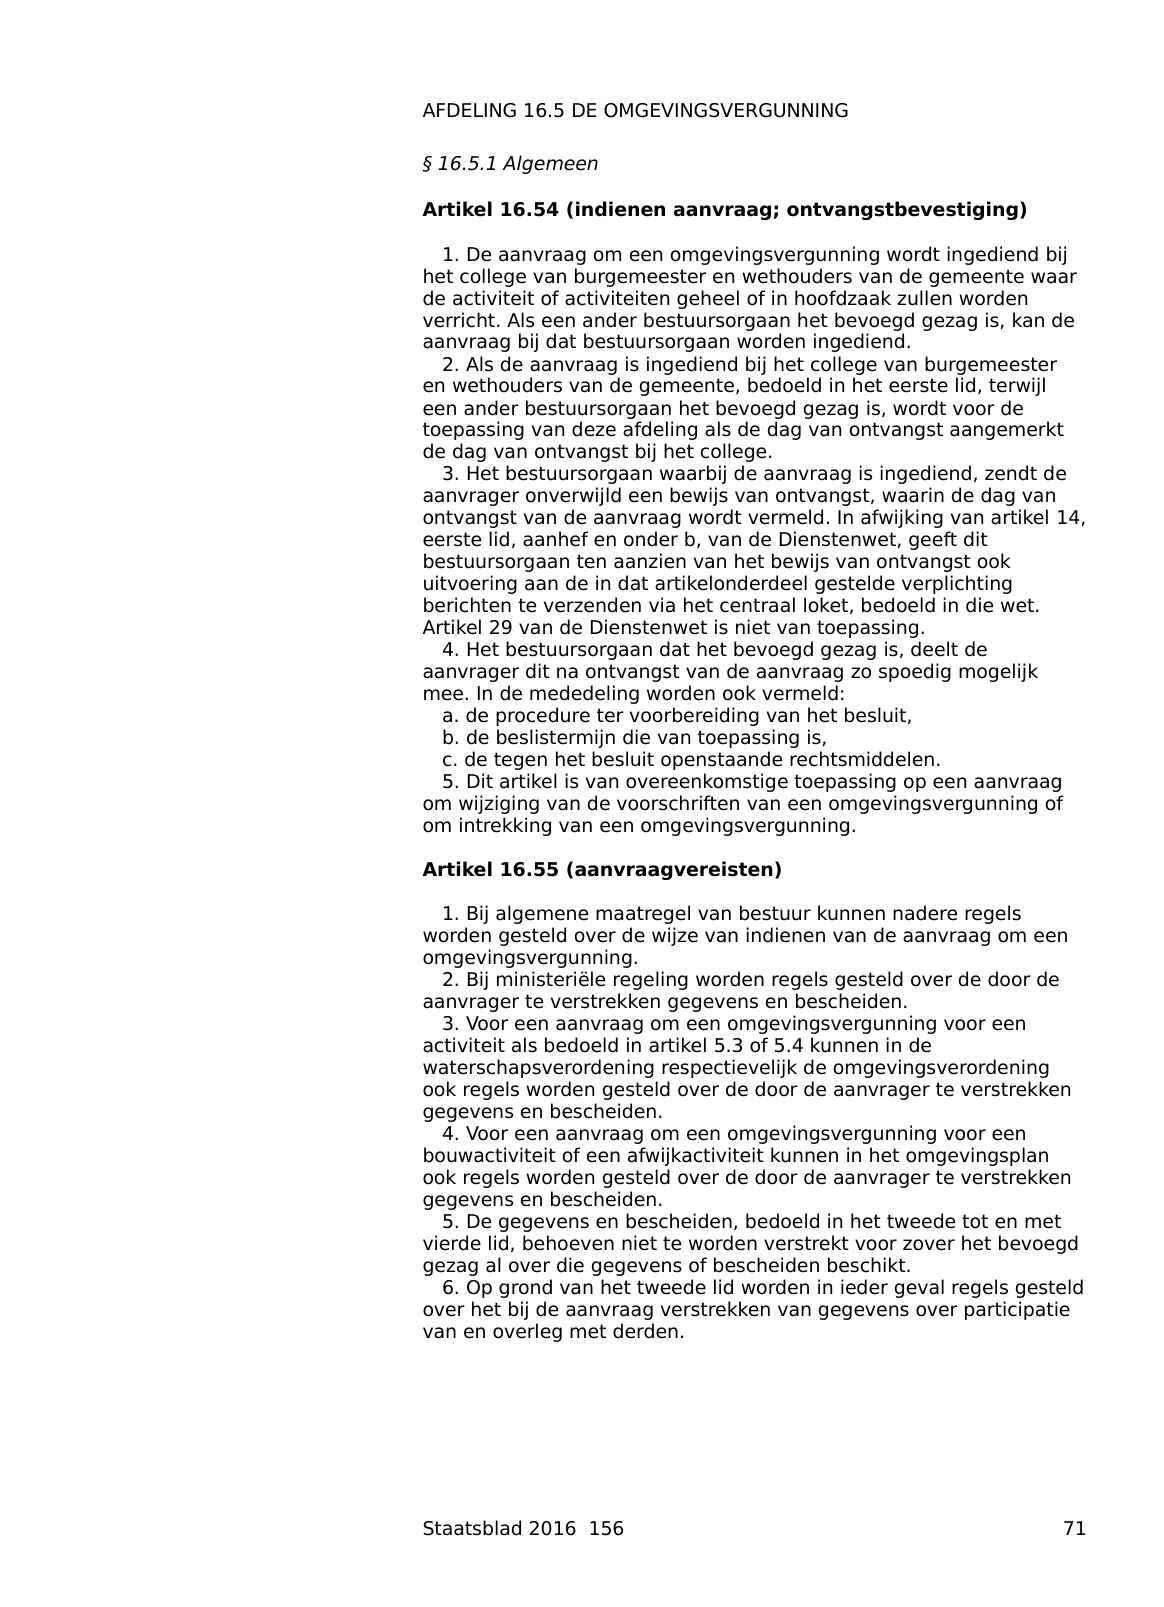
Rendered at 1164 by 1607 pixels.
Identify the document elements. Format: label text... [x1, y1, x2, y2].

text 5. De gegevens en bescheiden, bedoeld in het tweede tot en met vierde lid, behoeven niet te worden verstrekt voor zover het bevoegd gezag al over die gegevens of bescheiden beschikt. [422, 1211, 1087, 1277]
text b. de beslistermijn die van toepassing is, [422, 727, 1087, 749]
text 4. Voor een aanvraag om een omgevingsvergunning voor een bouwactiviteit of een afwijkactiviteit kunnen in het omgevingsplan ook regels worden gesteld over de door de aanvrager te verstrekken gegevens en bescheiden. [422, 1123, 1087, 1211]
subtitle Artikel 16.54 (indienen aanvraag; ontvangstbevestiging) [422, 199, 1087, 221]
text 3. Het bestuursorgaan waarbij de aanvraag is ingediend, zendt de aanvrager onverwijld een bewijs van ontvangst, waarin de dag van ontvangst van de aanvraag wordt vermeld. In afwijking van artikel 14, eerste lid, aanhef en onder b, van de Dienstenwet, geeft dit bestuursorgaan ten aanzien van het bewijs van ontvangst ook uitvoering aan de in dat artikelonderdeel gestelde verplichting berichten te verzenden via het centraal loket, bedoeld in die wet. Artikel 29 van de Dienstenwet is niet van toepassing. [422, 463, 1087, 639]
text c. de tegen het besluit openstaande rechtsmiddelen. [422, 749, 1087, 771]
text 3. Voor een aanvraag om een omgevingsvergunning voor een activiteit als bedoeld in artikel 5.3 of 5.4 kunnen in de waterschapsverordening respectievelijk de omgevingsverordening ook regels worden gesteld over de door de aanvrager te verstrekken gegevens en bescheiden. [422, 1013, 1087, 1123]
text 6. Op grond van het tweede lid worden in ieder geval regels gesteld over het bij de aanvraag verstrekken van gegevens over participatie van en overleg met derden. [422, 1277, 1087, 1343]
text 4. Het bestuursorgaan dat het bevoegd gezag is, deelt de aanvrager dit na ontvangst van de aanvraag zo spoedig mogelijk mee. In de mededeling worden ook vermeld: [422, 639, 1087, 705]
text a. de procedure ter voorbereiding van het besluit, [422, 705, 1087, 727]
text 1. Bij algemene maatregel van bestuur kunnen nadere regels worden gesteld over de wijze van indienen van de aanvraag om een omgevingsvergunning. [422, 903, 1087, 969]
text 2. Bij ministeriële regeling worden regels gesteld over de door de aanvrager te verstrekken gegevens en bescheiden. [422, 969, 1087, 1013]
subtitle AFDELING 16.5 DE OMGEVINGSVERGUNNING [422, 100, 1087, 122]
subtitle § 16.5.1 Algemeen [422, 152, 1087, 174]
text 1. De aanvraag om een omgevingsvergunning wordt ingediend bij het college van burgemeester en wethouders van de gemeente waar de activiteit of activiteiten geheel of in hoofdzaak zullen worden verricht. Als een ander bestuursorgaan het bevoegd gezag is, kan de aanvraag bij dat bestuursorgaan worden ingediend. [422, 243, 1087, 353]
text 5. Dit artikel is van overeenkomstige toepassing op een aanvraag om wijziging van de voorschriften van een omgevingsvergunning of om intrekking van een omgevingsvergunning. [422, 771, 1087, 837]
subtitle Artikel 16.55 (aanvraagvereisten) [422, 859, 1087, 881]
text 2. Als de aanvraag is ingediend bij het college van burgemeester en wethouders van de gemeente, bedoeld in het eerste lid, terwijl een ander bestuursorgaan het bevoegd gezag is, wordt voor de toepassing van deze afdeling als de dag van ontvangst aangemerkt de dag van ontvangst bij het college. [422, 353, 1087, 463]
